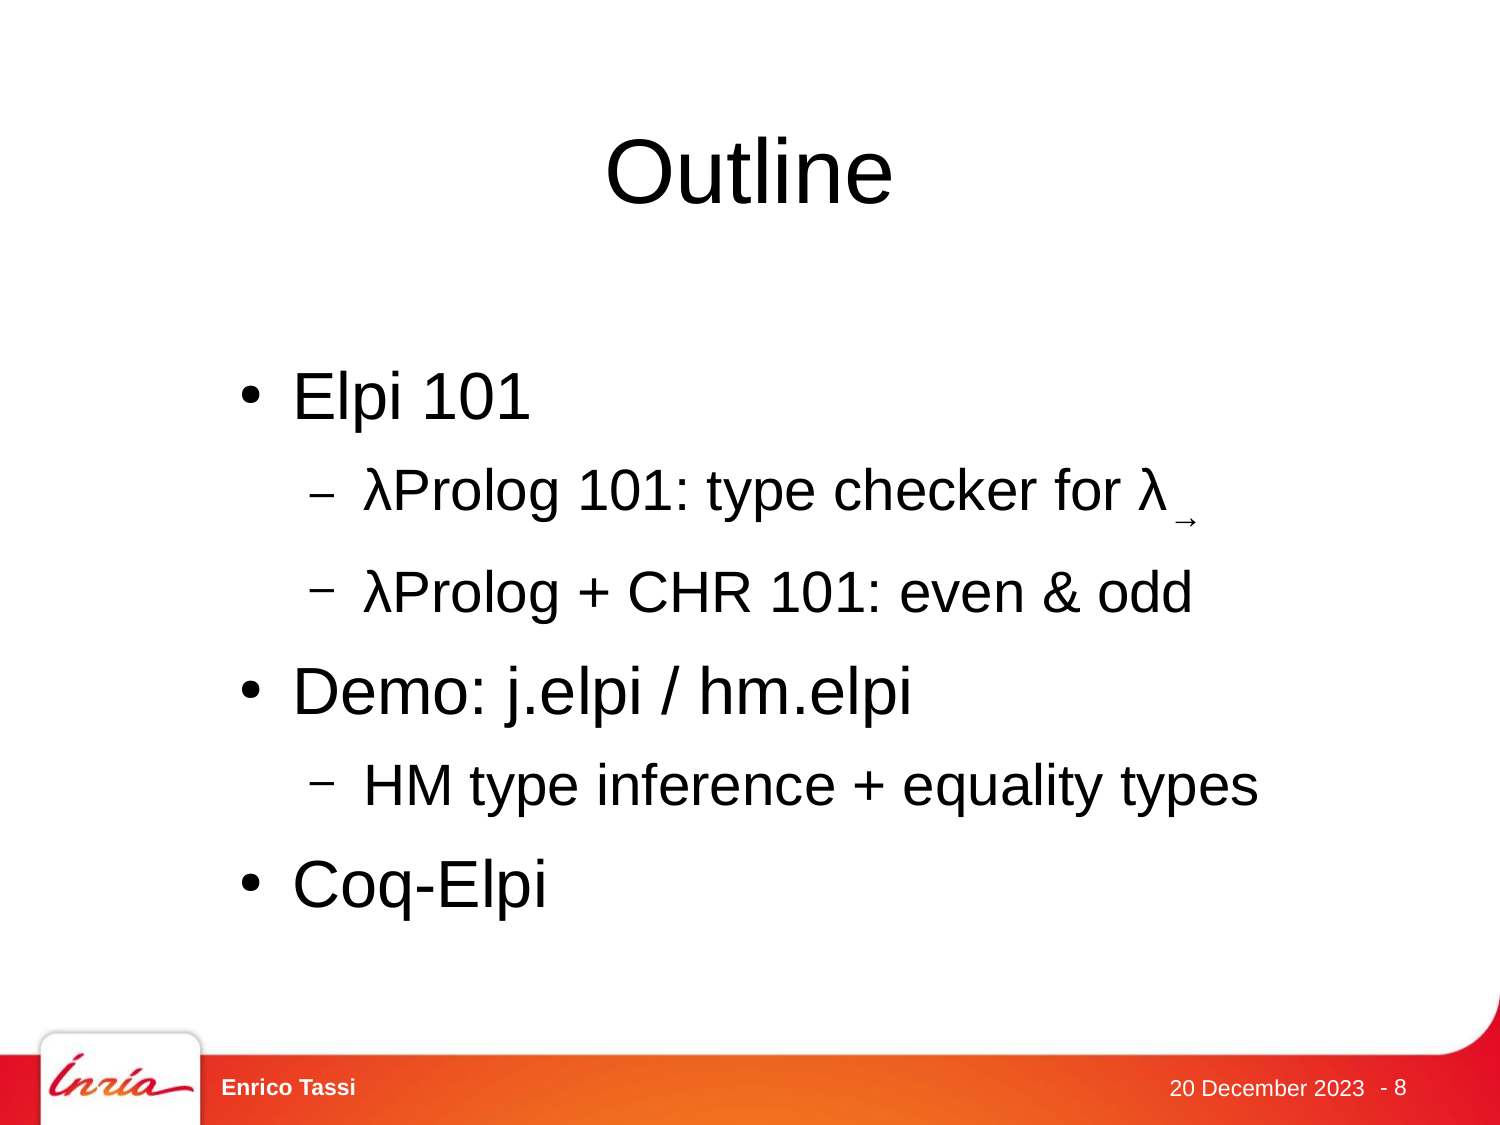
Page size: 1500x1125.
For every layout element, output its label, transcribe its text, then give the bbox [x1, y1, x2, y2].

list Elpi 101 λProlog 101: type checker for λ→ λProlog + CHR 101: even & odd Demo: j.elpi / hm.elpi HM type inference + equality types Coq-Elpi [221, 358, 1459, 1049]
picture [0, 947, 1500, 1125]
title Outline [131, 77, 1369, 266]
